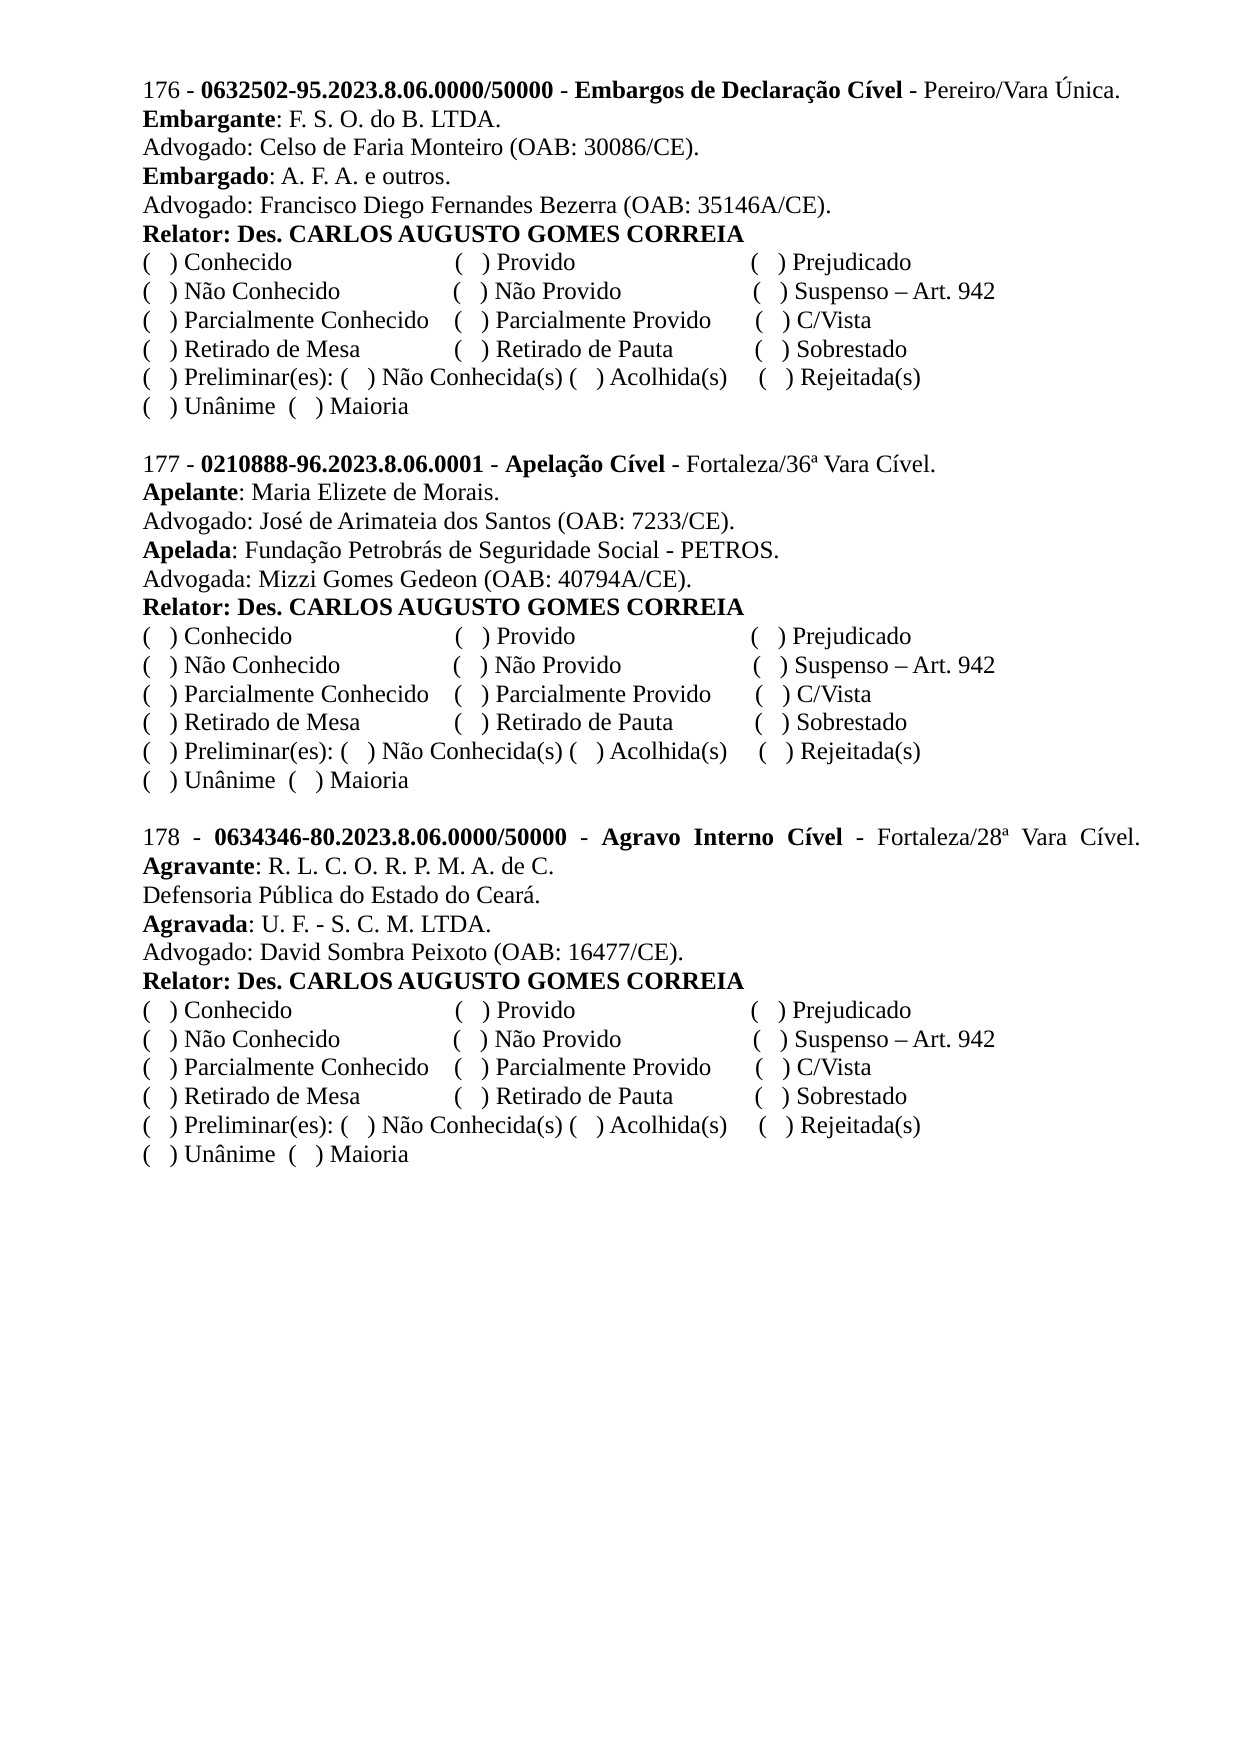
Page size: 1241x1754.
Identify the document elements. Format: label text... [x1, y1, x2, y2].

text 176 - 0632502-95.2023.8.06.0000/50000 - Embargos de Declaração Cível - Pereiro/Vara Única. [142, 75, 1141, 104]
text ( ) Não Conhecido ( ) Não Provido ( ) Suspenso – Art. 942 [142, 650, 1158, 679]
text Embargante: F. S. O. do B. LTDA. [142, 104, 1141, 132]
text ( ) Parcialmente Conhecido ( ) Parcialmente Provido ( ) C/Vista [142, 679, 1158, 707]
text Relator: Des. CARLOS AUGUSTO GOMES CORREIA [142, 219, 1141, 247]
text Advogado: Francisco Diego Fernandes Bezerra (OAB: 35146A/CE). [142, 190, 1141, 219]
text Embargado: A. F. A. e outros. [142, 161, 1141, 190]
text Advogado: José de Arimateia dos Santos (OAB: 7233/CE). [142, 506, 1141, 535]
text ( ) Unânime ( ) Maioria [142, 391, 1141, 420]
text ( ) Unânime ( ) Maioria [142, 1139, 1141, 1167]
text 178 - 0634346-80.2023.8.06.0000/50000 - Agravo Interno Cível - Fortaleza/28ª Vara Cível. Agravante: R. L. C. O. R. P. M. A. de C. [142, 822, 1141, 880]
text Apelada: Fundação Petrobrás de Seguridade Social - PETROS. [142, 535, 1141, 564]
text ( ) Preliminar(es): ( ) Não Conhecida(s) ( ) Acolhida(s) ( ) Rejeitada(s) [142, 362, 1158, 391]
text 177 - 0210888-96.2023.8.06.0001 - Apelação Cível - Fortaleza/36ª Vara Cível. [142, 449, 1141, 477]
text Agravada: U. F. - S. C. M. LTDA. [142, 909, 1141, 937]
text ( ) Não Conhecido ( ) Não Provido ( ) Suspenso – Art. 942 [142, 1024, 1158, 1052]
text ( ) Conhecido ( ) Provido ( ) Prejudicado [142, 995, 1141, 1024]
text ( ) Preliminar(es): ( ) Não Conhecida(s) ( ) Acolhida(s) ( ) Rejeitada(s) [142, 736, 1158, 765]
text ( ) Preliminar(es): ( ) Não Conhecida(s) ( ) Acolhida(s) ( ) Rejeitada(s) [142, 1110, 1158, 1139]
text ( ) Não Conhecido ( ) Não Provido ( ) Suspenso – Art. 942 [142, 276, 1158, 305]
text ( ) Unânime ( ) Maioria [142, 765, 1141, 794]
text Advogado: Celso de Faria Monteiro (OAB: 30086/CE). [142, 132, 1141, 161]
text Defensoria Pública do Estado do Ceará. [142, 880, 1141, 909]
text ( ) Retirado de Mesa ( ) Retirado de Pauta ( ) Sobrestado [142, 707, 1158, 736]
text Advogado: David Sombra Peixoto (OAB: 16477/CE). [142, 937, 1141, 966]
text ( ) Retirado de Mesa ( ) Retirado de Pauta ( ) Sobrestado [142, 1081, 1158, 1110]
text Relator: Des. CARLOS AUGUSTO GOMES CORREIA [142, 592, 1141, 621]
text ( ) Retirado de Mesa ( ) Retirado de Pauta ( ) Sobrestado [142, 334, 1158, 362]
text ( ) Parcialmente Conhecido ( ) Parcialmente Provido ( ) C/Vista [142, 305, 1158, 334]
text Advogada: Mizzi Gomes Gedeon (OAB: 40794A/CE). [142, 564, 1141, 592]
text Relator: Des. CARLOS AUGUSTO GOMES CORREIA [142, 966, 1141, 995]
text Apelante: Maria Elizete de Morais. [142, 477, 1141, 506]
text ( ) Conhecido ( ) Provido ( ) Prejudicado [142, 621, 1141, 650]
text ( ) Parcialmente Conhecido ( ) Parcialmente Provido ( ) C/Vista [142, 1052, 1158, 1081]
text ( ) Conhecido ( ) Provido ( ) Prejudicado [142, 247, 1141, 276]
